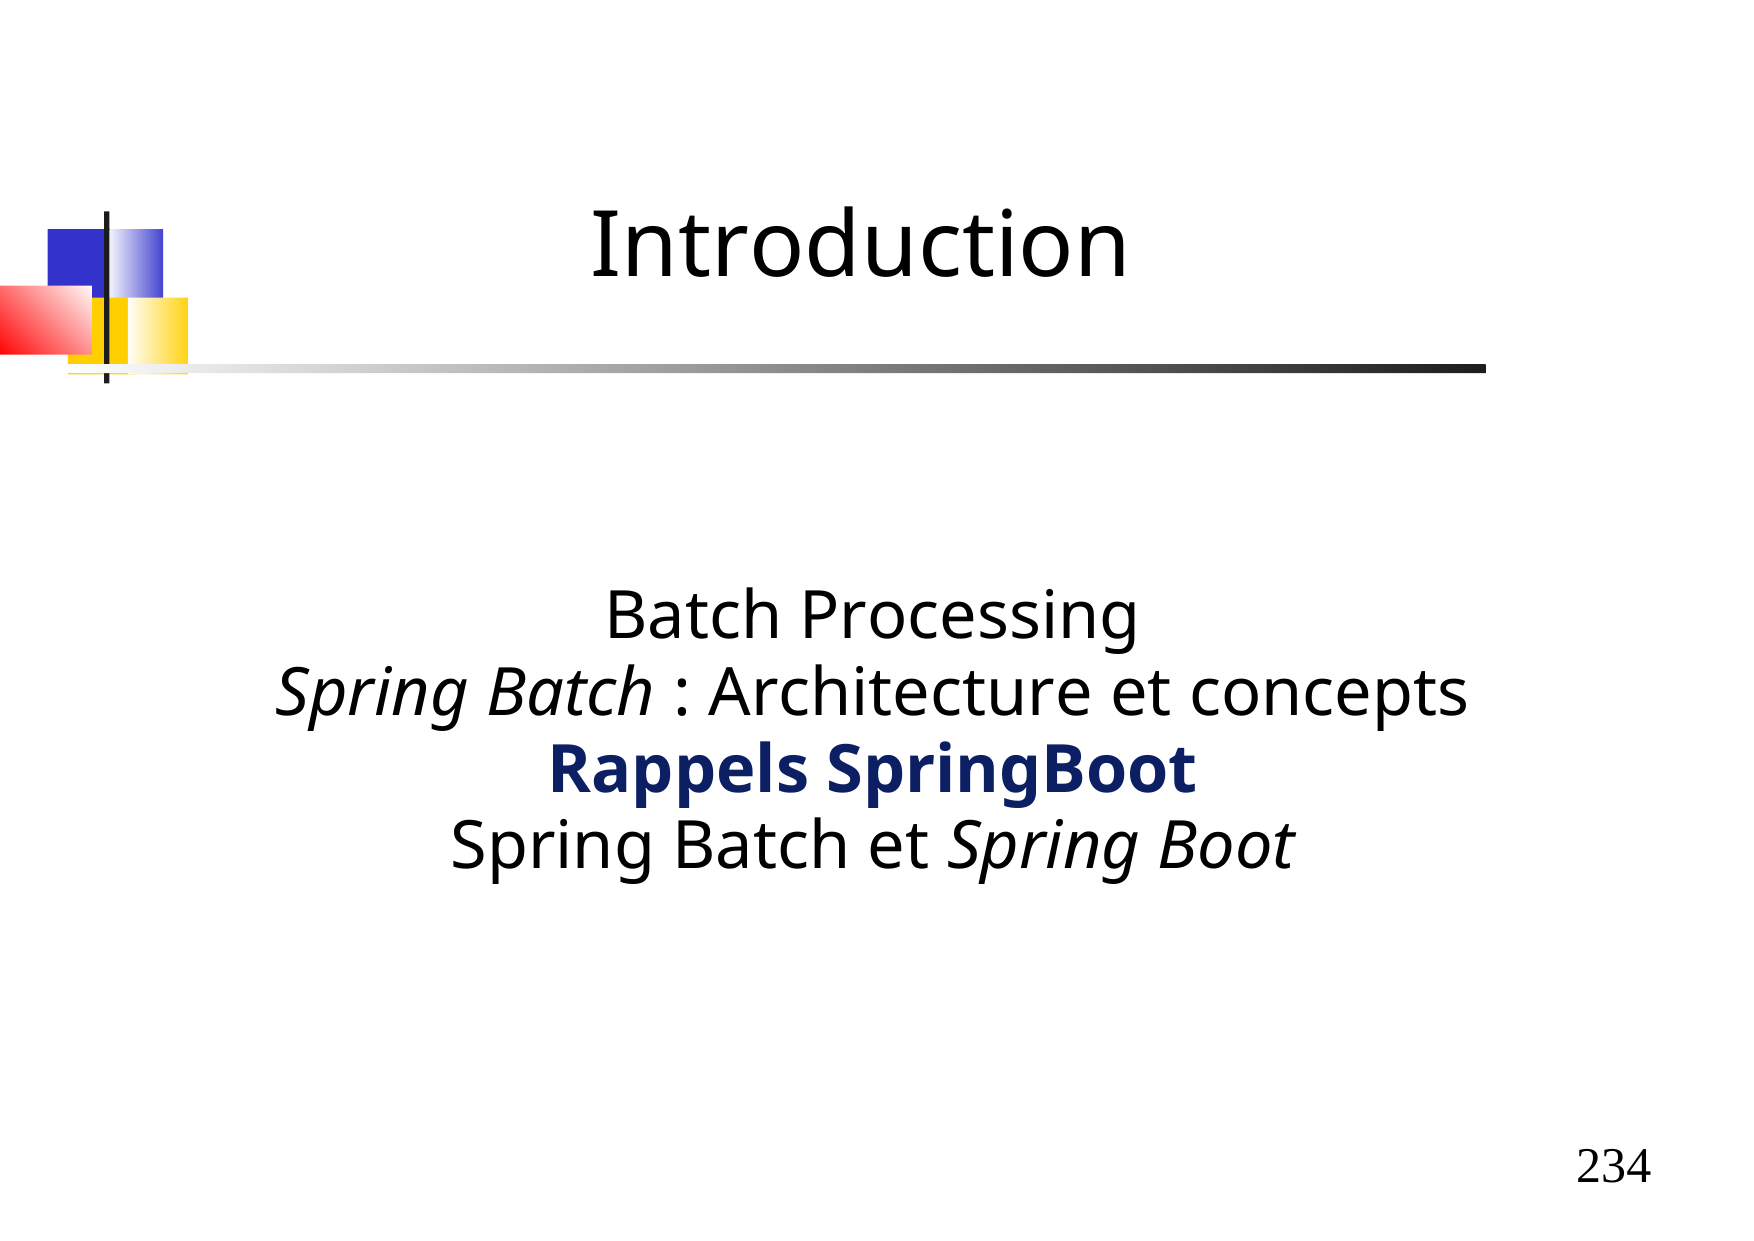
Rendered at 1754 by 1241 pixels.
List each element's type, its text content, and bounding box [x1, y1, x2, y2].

title Introduction [179, 139, 1567, 351]
subtitle Batch Processing Spring Batch : Architecture et concepts Rappels SpringBoot Spring Batch et Spring Boot [179, 371, 1567, 1091]
